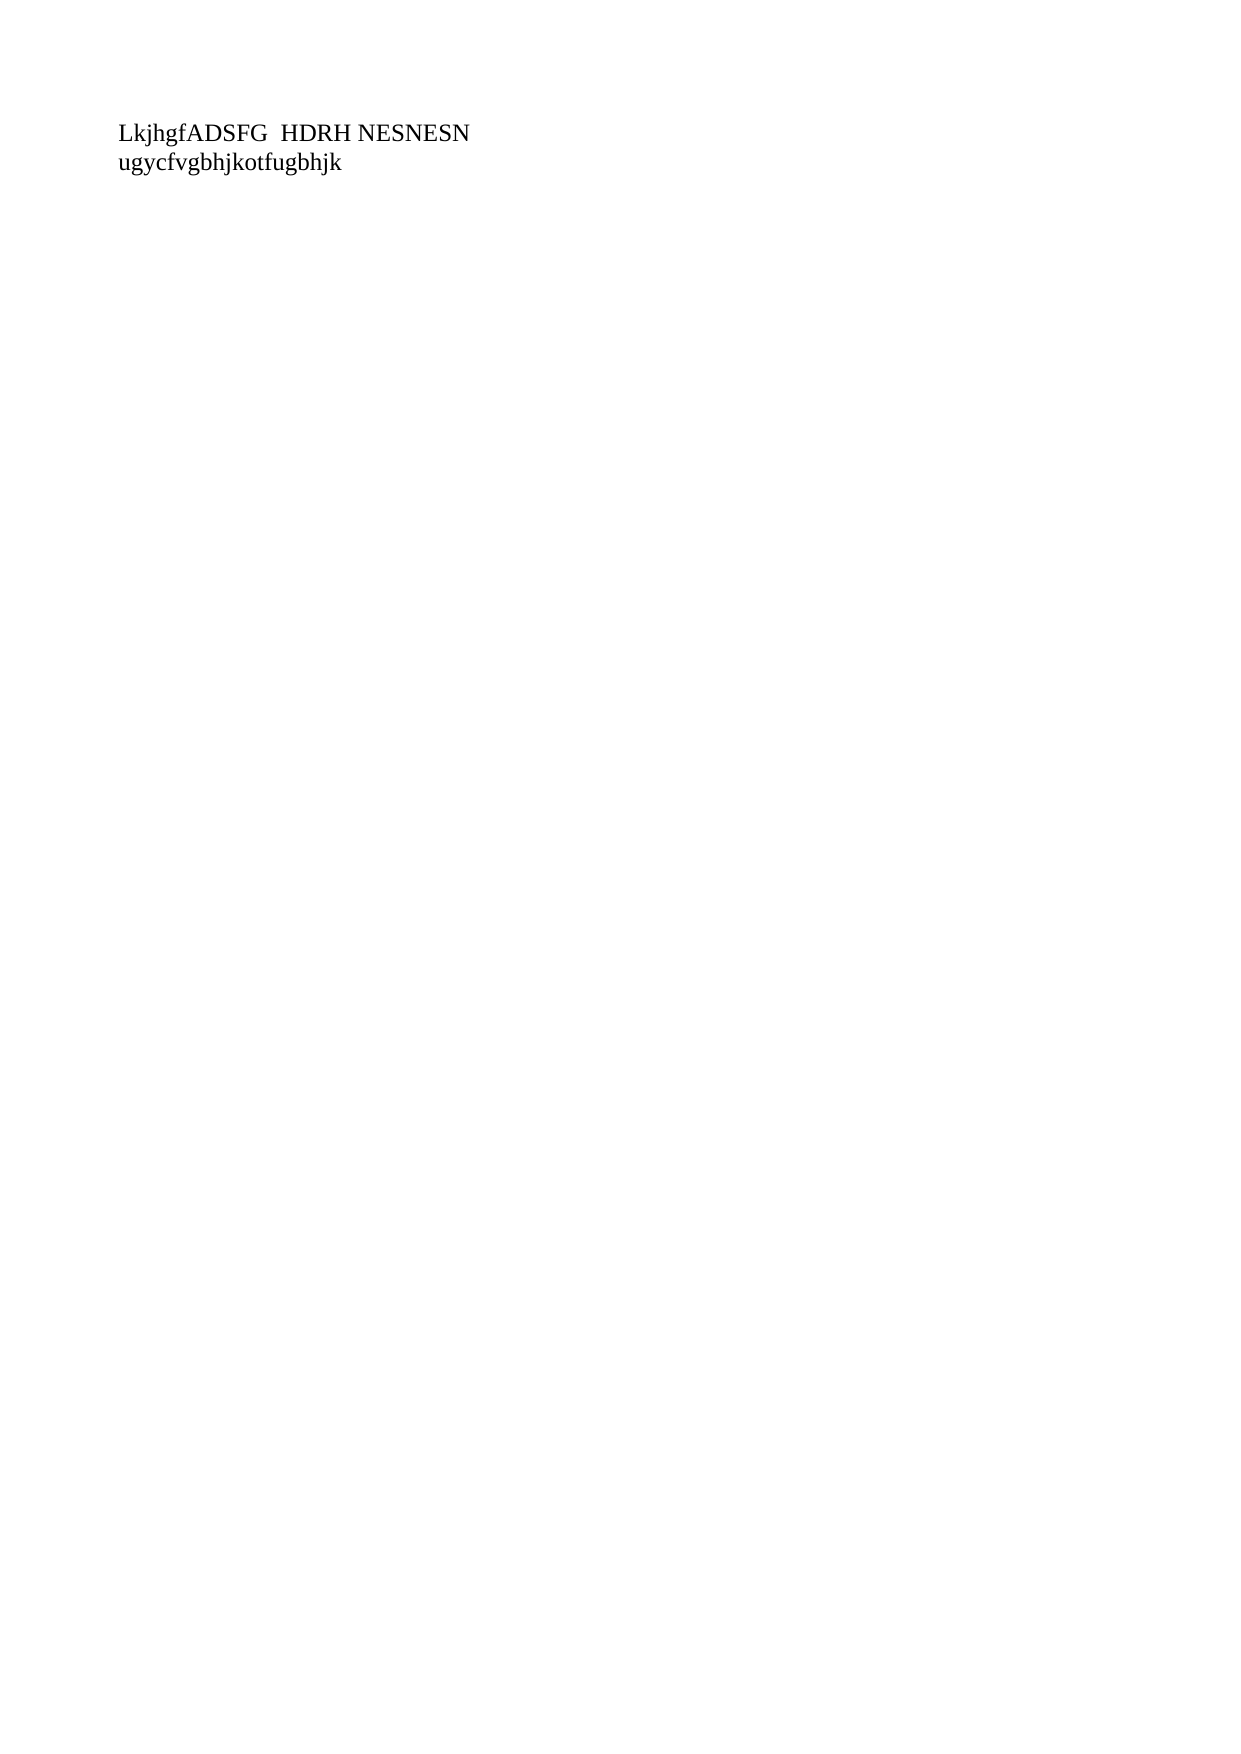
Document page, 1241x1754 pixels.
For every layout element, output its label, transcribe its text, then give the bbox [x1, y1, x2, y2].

text ugycfvgbhjkotfugbhjk [118, 147, 1122, 176]
text LkjhgfADSFG HDRH NESNESN [118, 118, 1122, 147]
